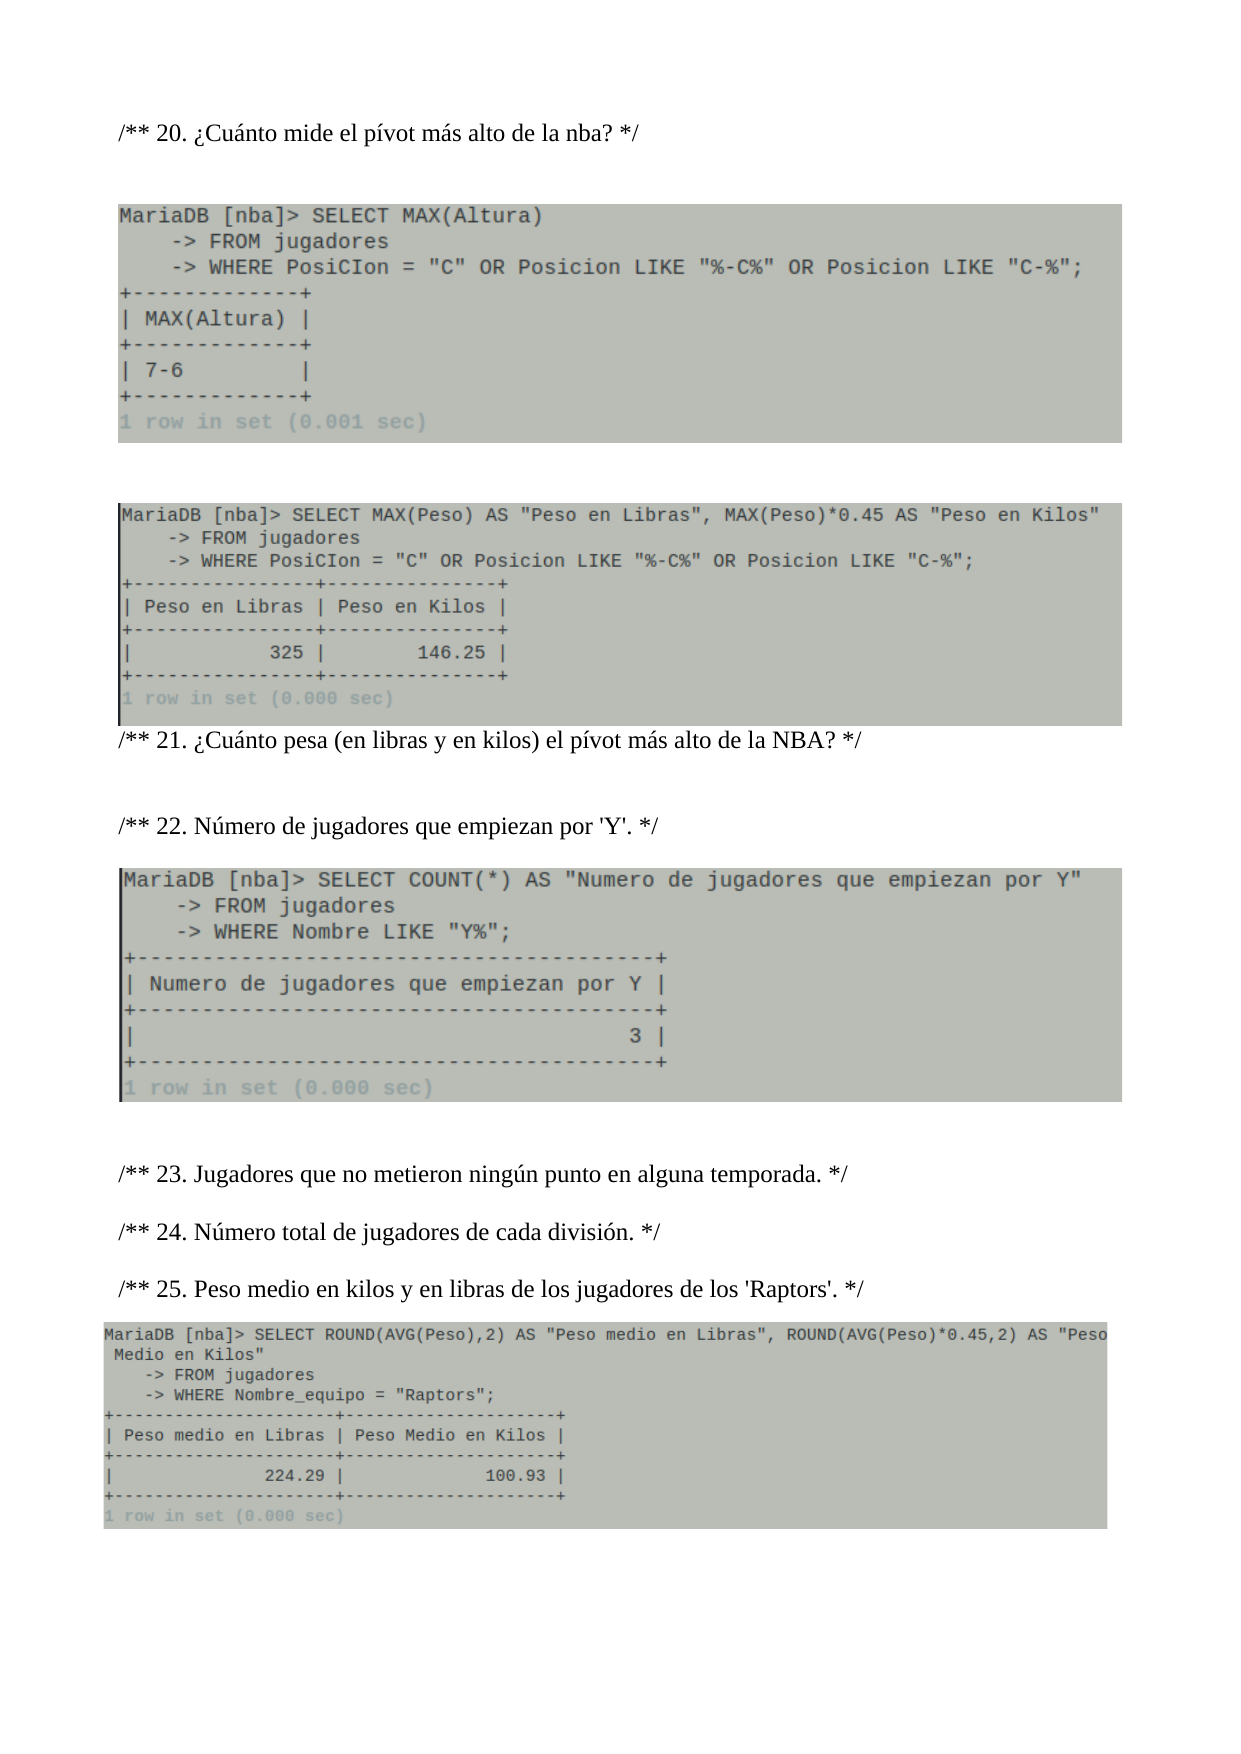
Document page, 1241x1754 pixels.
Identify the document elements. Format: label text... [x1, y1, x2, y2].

picture [118, 503, 1123, 726]
text /** 23. Jugadores que no metieron ningún punto en alguna temporada. */ /** 24. Número total de jugadores de cada división. */ /** 25. Peso medio en kilos y en libras de los jugadores de los 'Raptors'. */ [118, 1131, 1122, 1557]
text /** 22. Número de jugadores que empiezan por 'Y'. */ [118, 811, 1122, 868]
text /** 20. ¿Cuánto mide el pívot más alto de la nba? */ [118, 118, 1122, 176]
picture [118, 868, 1123, 1102]
picture [103, 1322, 1108, 1529]
picture [118, 204, 1123, 443]
text /** 21. ¿Cuánto pesa (en libras y en kilos) el pívot más alto de la NBA? */ [118, 726, 1122, 811]
